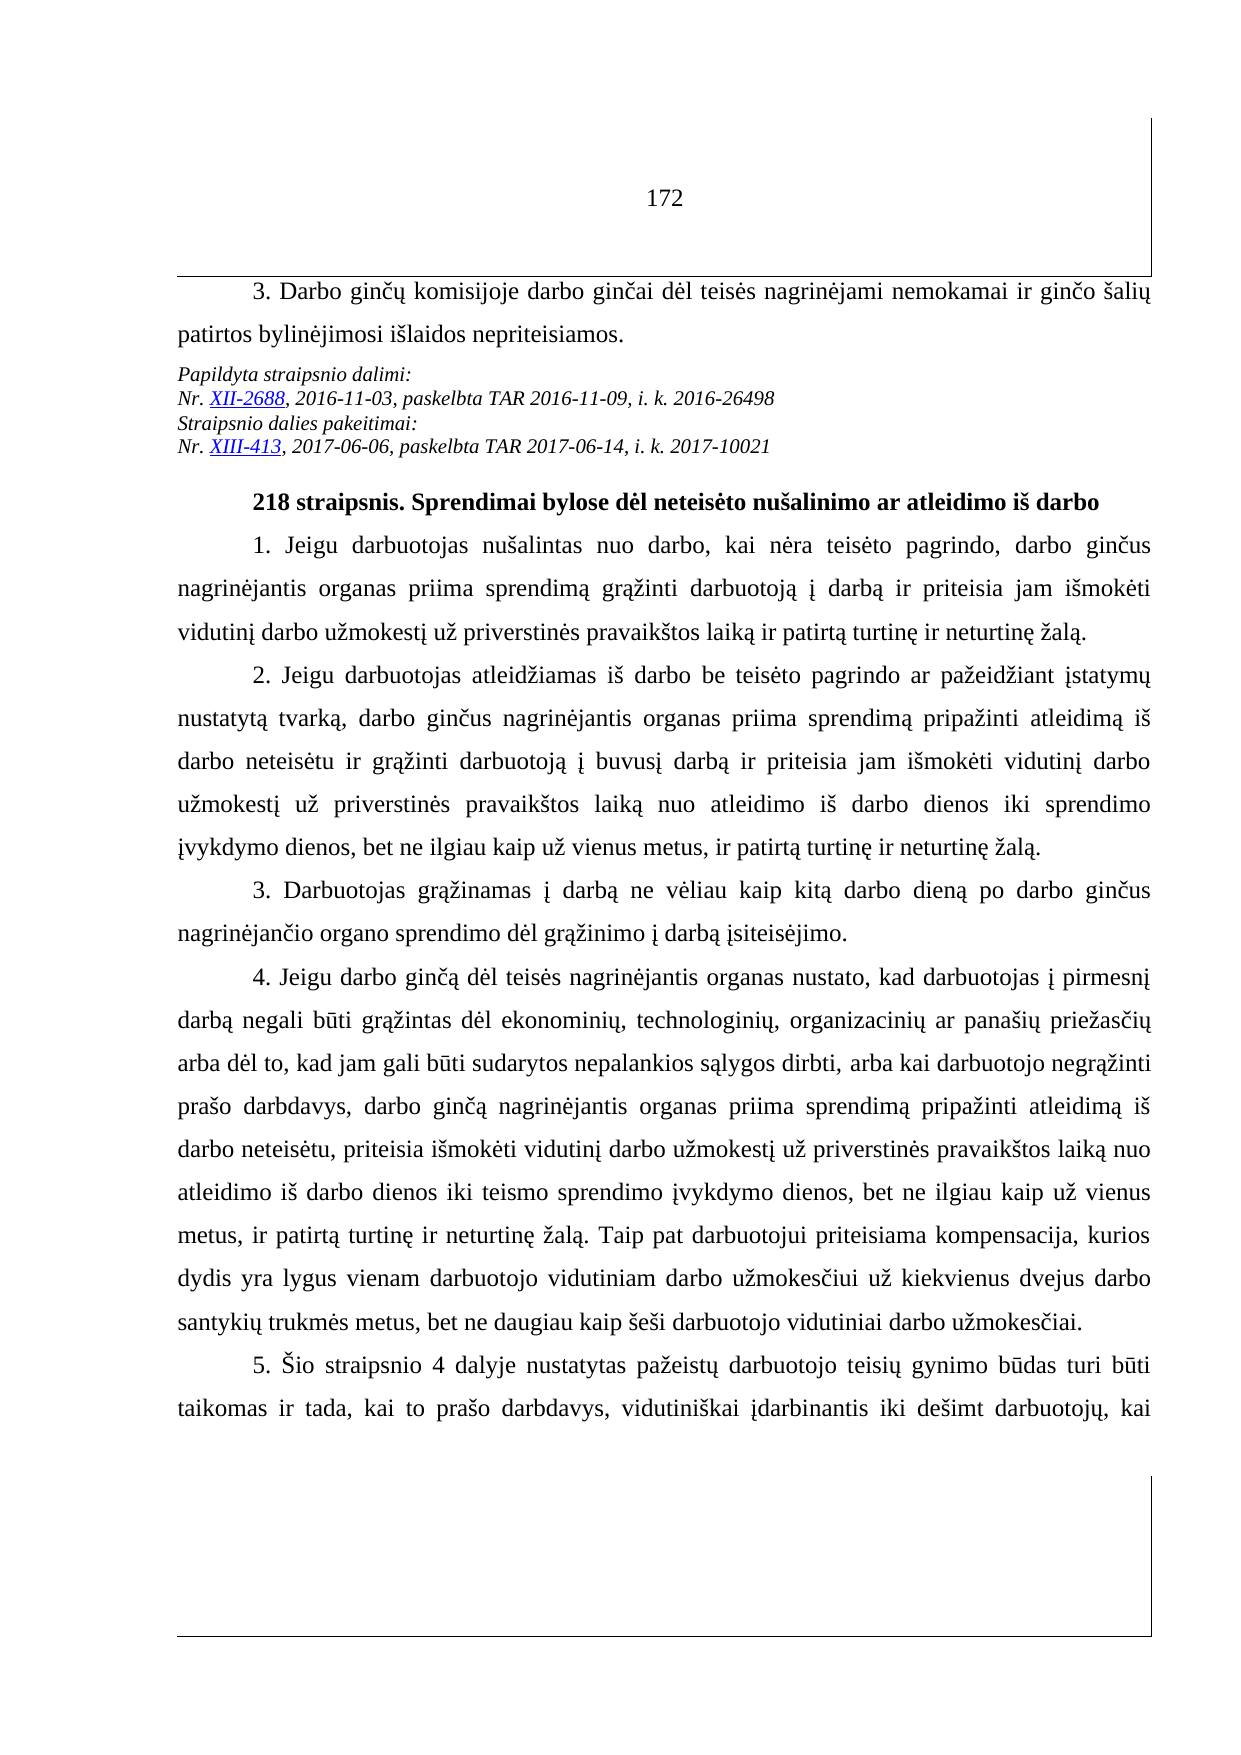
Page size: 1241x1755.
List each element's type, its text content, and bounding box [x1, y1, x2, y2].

text Nr. XIII-413, 2017-06-06, paskelbta TAR 2017-06-14, i. k. 2017-10021 [177, 434, 1152, 458]
subtitle 218 straipsnis. Sprendimai bylose dėl neteisėto nušalinimo ar atleidimo iš darbo [177, 487, 1152, 516]
text 4. Jeigu darbo ginčą dėl teisės nagrinėjantis organas nustato, kad darbuotojas į pirmesnį darbą negali būti grąžintas dėl ekonominių, technologinių, organizacinių ar panašių priežasčių arba dėl to, kad jam gali būti sudarytos nepalankios sąlygos dirbti, arba kai darbuotojo negrąžinti prašo darbdavys, darbo ginčą nagrinėjantis organas priima sprendimą pripažinti atleidimą iš darbo neteisėtu, priteisia išmokėti vidutinį darbo užmokestį už priverstinės pravaikštos laiką nuo atleidimo iš darbo dienos iki teismo sprendimo įvykdymo dienos, bet ne ilgiau kaip už vienus metus, ir patirtą turtinę ir neturtinę žalą. Taip pat darbuotojui priteisiama kompensacija, kurios dydis yra lygus vienam darbuotojo vidutiniam darbo užmokesčiui už kiekvienus dvejus darbo santykių trukmės metus, bet ne daugiau kaip šeši darbuotojo vidutiniai darbo užmokesčiai. [177, 962, 1152, 1335]
text Papildyta straipsnio dalimi: [177, 362, 1152, 386]
text 1. Jeigu darbuotojas nušalintas nuo darbo, kai nėra teisėto pagrindo, darbo ginčus nagrinėjantis organas priima sprendimą grąžinti darbuotoją į darbą ir priteisia jam išmokėti vidutinį darbo užmokestį už priverstinės pravaikštos laiką ir patirtą turtinę ir neturtinę žalą. [177, 530, 1152, 645]
text 2. Jeigu darbuotojas atleidžiamas iš darbo be teisėto pagrindo ar pažeidžiant įstatymų nustatytą tvarką, darbo ginčus nagrinėjantis organas priima sprendimą pripažinti atleidimą iš darbo neteisėtu ir grąžinti darbuotoją į buvusį darbą ir priteisia jam išmokėti vidutinį darbo užmokestį už priverstinės pravaikštos laiką nuo atleidimo iš darbo dienos iki sprendimo įvykdymo dienos, bet ne ilgiau kaip už vienus metus, ir patirtą turtinę ir neturtinę žalą. [177, 660, 1152, 861]
text 3. Darbo ginčų komisijoje darbo ginčai dėl teisės nagrinėjami nemokamai ir ginčo šalių patirtos bylinėjimosi išlaidos nepriteisiamos. [177, 276, 1152, 348]
text 3. Darbuotojas grąžinamas į darbą ne vėliau kaip kitą darbo dieną po darbo ginčus nagrinėjančio organo sprendimo dėl grąžinimo į darbą įsiteisėjimo. [177, 875, 1152, 947]
text Nr. XII-2688, 2016-11-03, paskelbta TAR 2016-11-09, i. k. 2016-26498 [177, 386, 1152, 410]
text 5. Šio straipsnio 4 dalyje nustatytas pažeistų darbuotojo teisių gynimo būdas turi būti taikomas ir tada, kai to prašo darbdavys, vidutiniškai įdarbinantis iki dešimt darbuotojų, kai [177, 1350, 1152, 1422]
text Straipsnio dalies pakeitimai: [177, 410, 1152, 434]
